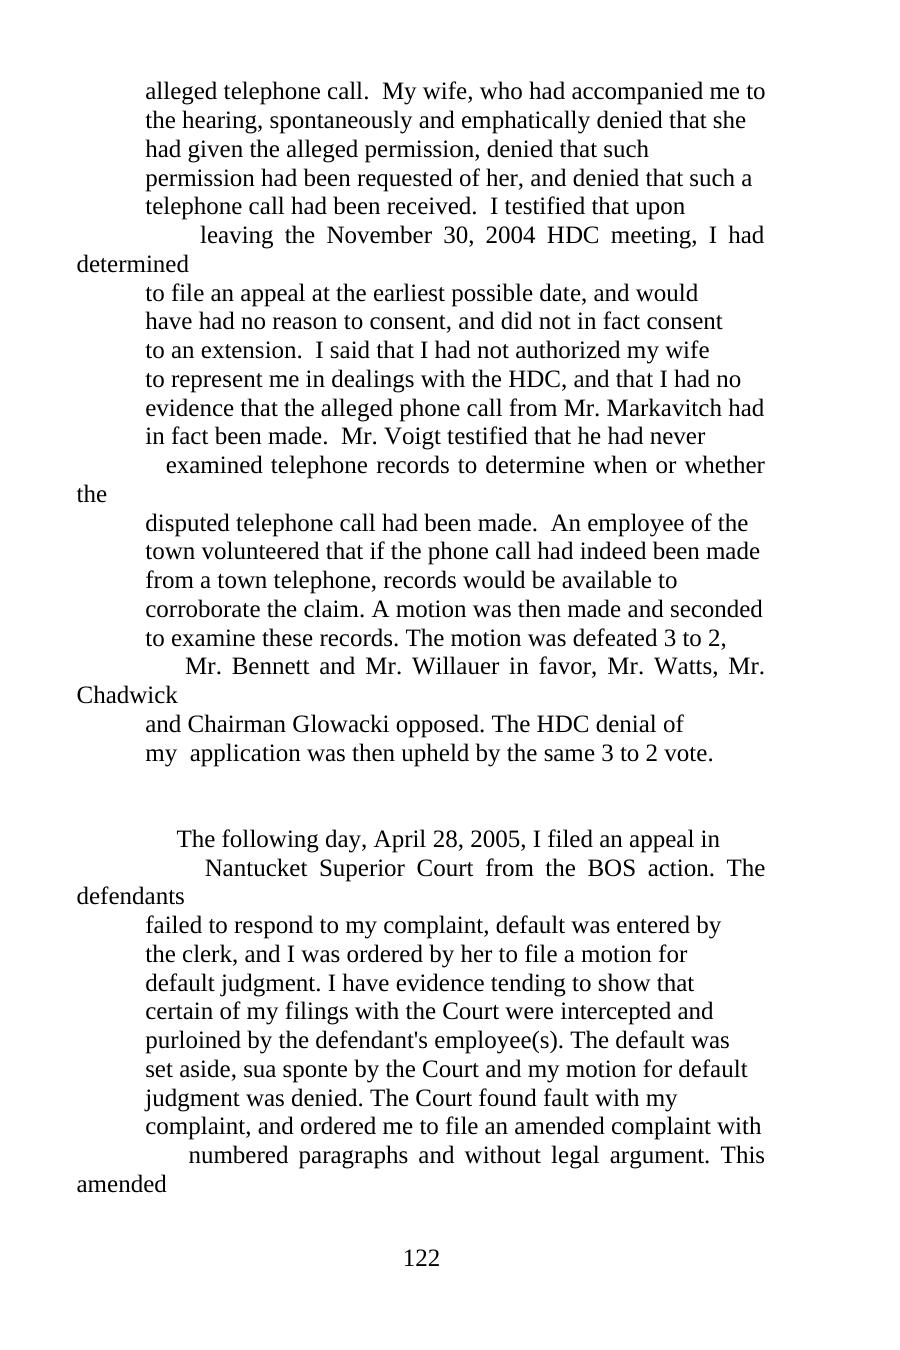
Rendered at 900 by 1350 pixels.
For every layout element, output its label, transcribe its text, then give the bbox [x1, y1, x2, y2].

text had given the alleged permission, denied that such [76, 134, 766, 163]
text town volunteered that if the phone call had indeed been made [76, 536, 766, 565]
text to file an appeal at the earliest possible date, and would [76, 278, 766, 306]
text in fact been made. Mr. Voigt testified that he had never [76, 421, 766, 450]
text evidence that the alleged phone call from Mr. Markavitch had [76, 393, 766, 421]
text to represent me in dealings with the HDC, and that I had no [76, 364, 766, 393]
text numbered paragraphs and without legal argument. This amended [76, 1140, 766, 1198]
text Nantucket Superior Court from the BOS action. The defendants [76, 853, 766, 910]
text The following day, April 28, 2005, I filed an appeal in [76, 824, 766, 853]
text default judgment. I have evidence tending to show that [76, 968, 766, 996]
text permission had been requested of her, and denied that such a [76, 163, 766, 191]
text alleged telephone call. My wife, who had accompanied me to [76, 76, 766, 105]
text from a town telephone, records would be available to [76, 565, 766, 594]
text leaving the November 30, 2004 HDC meeting, I had determined [76, 220, 766, 278]
text and Chairman Glowacki opposed. The HDC denial of [76, 709, 766, 738]
text to an extension. I said that I had not authorized my wife [76, 335, 766, 364]
text my application was then upheld by the same 3 to 2 vote. [76, 738, 766, 766]
text the clerk, and I was ordered by her to file a motion for [76, 939, 766, 968]
text set aside, sua sponte by the Court and my motion for default [76, 1054, 766, 1083]
text corroborate the claim. A motion was then made and seconded [76, 594, 766, 623]
text Mr. Bennett and Mr. Willauer in favor, Mr. Watts, Mr. Chadwick [76, 651, 766, 709]
text to examine these records. The motion was defeated 3 to 2, [76, 623, 766, 651]
text purloined by the defendant's employee(s). The default was [76, 1025, 766, 1054]
text examined telephone records to determine when or whether the [76, 450, 766, 508]
text judgment was denied. The Court found fault with my [76, 1083, 766, 1111]
text have had no reason to consent, and did not in fact consent [76, 306, 766, 335]
text complaint, and ordered me to file an amended complaint with [76, 1111, 766, 1140]
text disputed telephone call had been made. An employee of the [76, 508, 766, 536]
text certain of my filings with the Court were intercepted and [76, 996, 766, 1025]
text telephone call had been received. I testified that upon [76, 191, 766, 220]
text failed to respond to my complaint, default was entered by [76, 910, 766, 939]
text the hearing, spontaneously and emphatically denied that she [76, 105, 766, 134]
